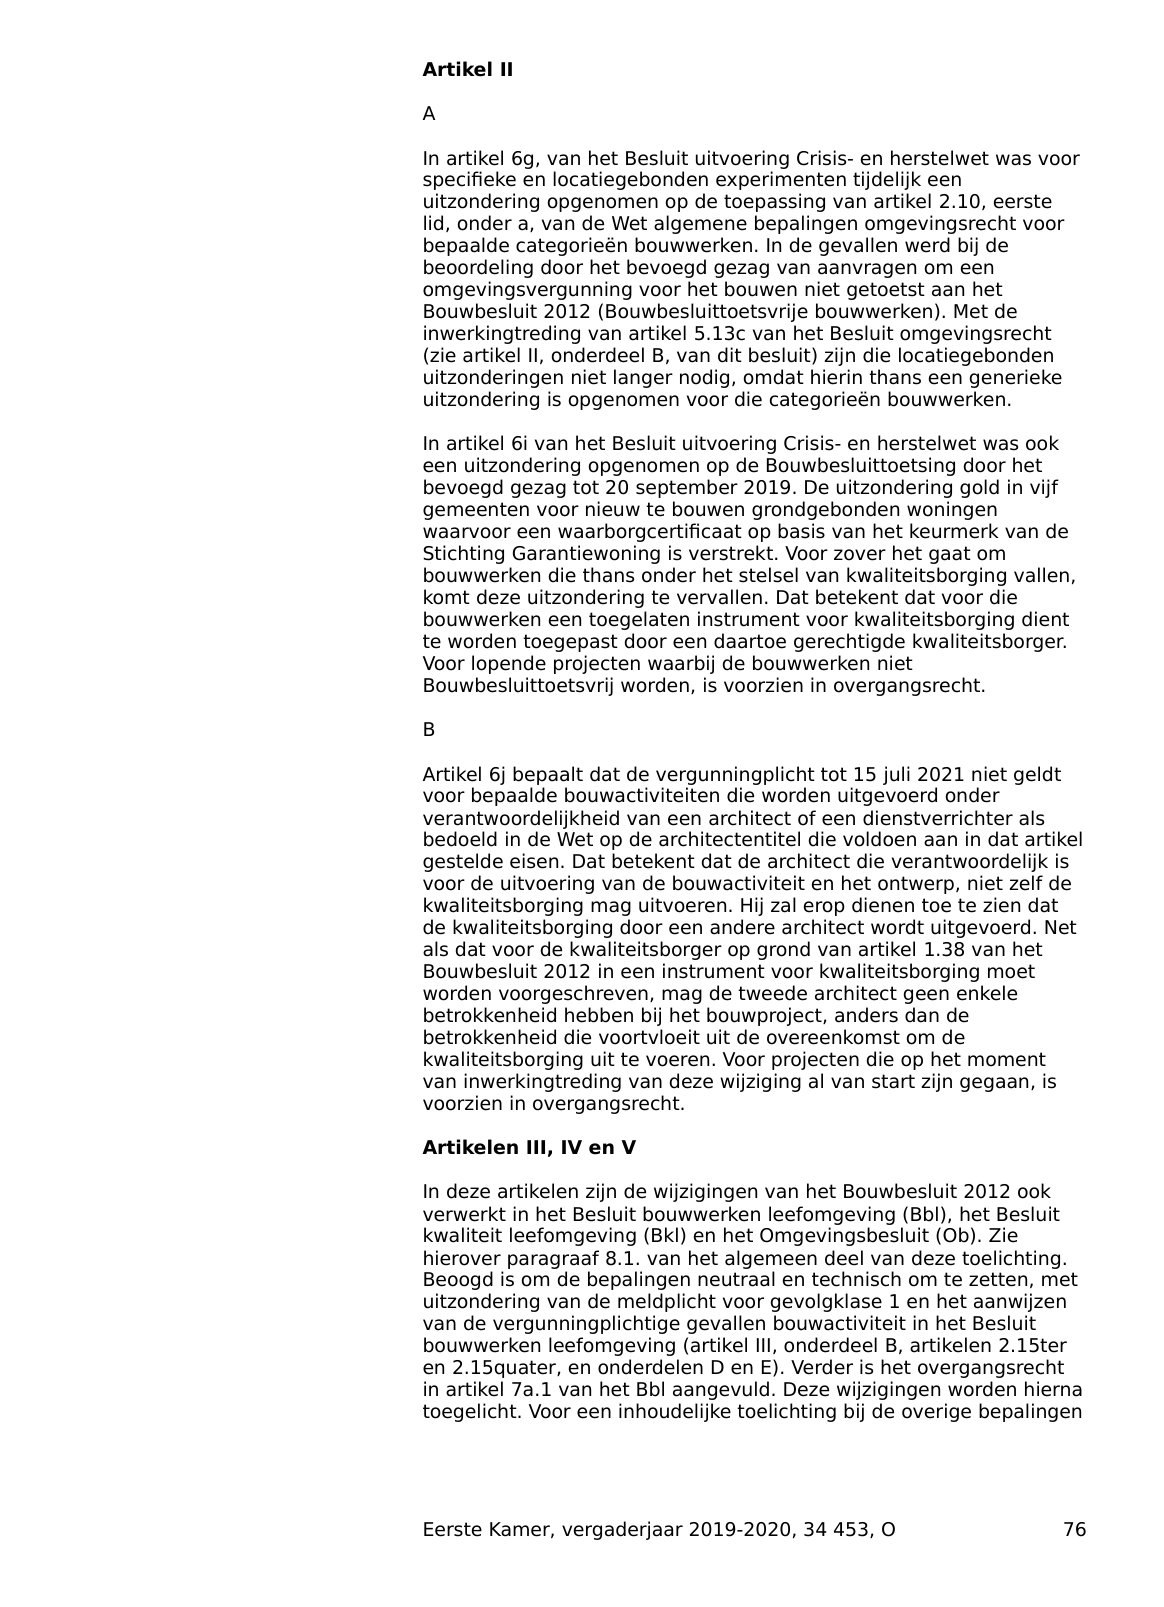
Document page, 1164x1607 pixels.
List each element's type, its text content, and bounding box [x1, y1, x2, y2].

text In deze artikelen zijn de wijzigingen van het Bouwbesluit 2012 ook verwerkt in het Besluit bouwwerken leefomgeving (Bbl), het Besluit kwaliteit leefomgeving (Bkl) en het Omgevingsbesluit (Ob). Zie hierover paragraaf 8.1. van het algemeen deel van deze toelichting. Beoogd is om de bepalingen neutraal en technisch om te zetten, met uitzondering van de meldplicht voor gevolgklase 1 en het aanwijzen van de vergunningplichtige gevallen bouwactiviteit in het Besluit bouwwerken leefomgeving (artikel III, onderdeel B, artikelen 2.15ter en 2.15quater, en onderdelen D en E). Verder is het overgangsrecht in artikel 7a.1 van het Bbl aangevuld. Deze wijzigingen worden hierna toegelicht. Voor een inhoudelijke toelichting bij de overige bepalingen [422, 1181, 1087, 1423]
text In artikel 6i van het Besluit uitvoering Crisis- en herstelwet was ook een uitzondering opgenomen op de Bouwbesluittoetsing door het bevoegd gezag tot 20 september 2019. De uitzondering gold in vijf gemeenten voor nieuw te bouwen grondgebonden woningen waarvoor een waarborgcertificaat op basis van het keurmerk van de Stichting Garantiewoning is verstrekt. Voor zover het gaat om bouwwerken die thans onder het stelsel van kwaliteitsborging vallen, komt deze uitzondering te vervallen. Dat betekent dat voor die bouwwerken een toegelaten instrument voor kwaliteitsborging dient te worden toegepast door een daartoe gerechtigde kwaliteitsborger. Voor lopende projecten waarbij de bouwwerken niet Bouwbesluittoetsvrij worden, is voorzien in overgangsrecht. [422, 433, 1087, 697]
subtitle B [422, 719, 1087, 741]
subtitle Artikelen III, IV en V [422, 1137, 1087, 1159]
subtitle A [422, 103, 1087, 125]
text Artikel 6j bepaalt dat de vergunningplicht tot 15 juli 2021 niet geldt voor bepaalde bouwactiviteiten die worden uitgevoerd onder verantwoordelijkheid van een architect of een dienstverrichter als bedoeld in de Wet op de architectentitel die voldoen aan in dat artikel gestelde eisen. Dat betekent dat de architect die verantwoordelijk is voor de uitvoering van de bouwactiviteit en het ontwerp, niet zelf de kwaliteitsborging mag uitvoeren. Hij zal erop dienen toe te zien dat de kwaliteitsborging door een andere architect wordt uitgevoerd. Net als dat voor de kwaliteitsborger op grond van artikel 1.38 van het Bouwbesluit 2012 in een instrument voor kwaliteitsborging moet worden voorgeschreven, mag de tweede architect geen enkele betrokkenheid hebben bij het bouwproject, anders dan de betrokkenheid die voortvloeit uit de overeenkomst om de kwaliteitsborging uit te voeren. Voor projecten die op het moment van inwerkingtreding van deze wijziging al van start zijn gegaan, is voorzien in overgangsrecht. [422, 763, 1087, 1115]
text In artikel 6g, van het Besluit uitvoering Crisis- en herstelwet was voor specifieke en locatiegebonden experimenten tijdelijk een uitzondering opgenomen op de toepassing van artikel 2.10, eerste lid, onder a, van de Wet algemene bepalingen omgevingsrecht voor bepaalde categorieën bouwwerken. In de gevallen werd bij de beoordeling door het bevoegd gezag van aanvragen om een omgevingsvergunning voor het bouwen niet getoetst aan het Bouwbesluit 2012 (Bouwbesluittoetsvrije bouwwerken). Met de inwerkingtreding van artikel 5.13c van het Besluit omgevingsrecht (zie artikel II, onderdeel B, van dit besluit) zijn die locatiegebonden uitzonderingen niet langer nodig, omdat hierin thans een generieke uitzondering is opgenomen voor die categorieën bouwwerken. [422, 147, 1087, 411]
subtitle Artikel II [422, 59, 1087, 81]
